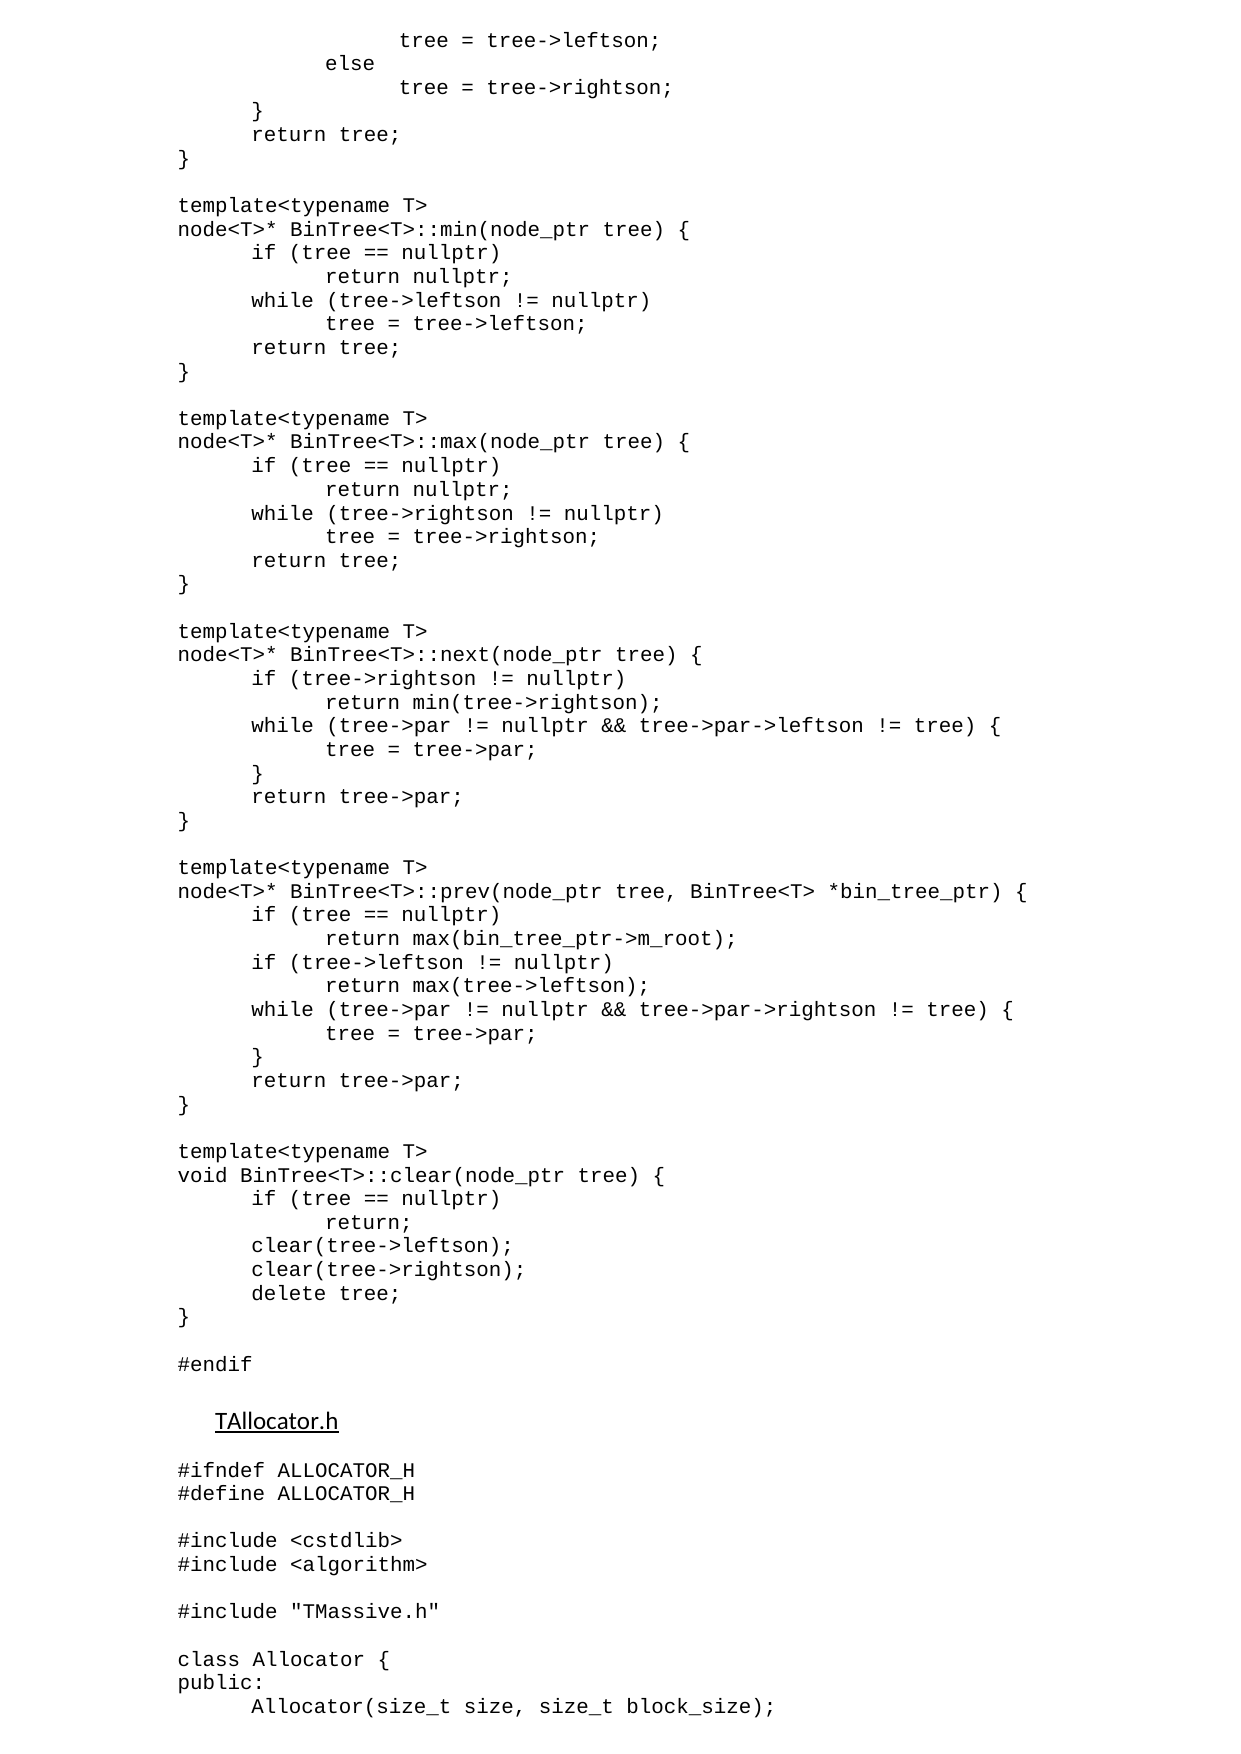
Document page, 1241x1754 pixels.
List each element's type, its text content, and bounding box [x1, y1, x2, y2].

text while (tree->par != nullptr && tree->par->leftson != tree) { [177, 715, 1152, 739]
text clear(tree->leftson); [177, 1236, 1152, 1259]
text return min(tree->rightson); [177, 692, 1152, 715]
text if (tree == nullptr) [177, 455, 1152, 479]
text tree = tree->par; [177, 1023, 1152, 1046]
text } [177, 148, 1152, 171]
text } [177, 1046, 1152, 1070]
text template<typename T> [177, 857, 1152, 881]
text return nullptr; [177, 266, 1152, 290]
text #ifndef ALLOCATOR_H [177, 1459, 1152, 1483]
text if (tree->rightson != nullptr) [177, 668, 1152, 692]
text clear(tree->rightson); [177, 1259, 1152, 1283]
text #include "TMassive.h" [177, 1601, 1152, 1625]
text return tree->par; [177, 786, 1152, 810]
text else [177, 53, 1152, 77]
text tree = tree->rightson; [177, 526, 1152, 550]
text return max(bin_tree_ptr->m_root); [177, 928, 1152, 952]
text template<typename T> [177, 621, 1152, 644]
text return max(tree->leftson); [177, 975, 1152, 999]
text if (tree == nullptr) [177, 904, 1152, 928]
text template<typename T> [177, 195, 1152, 219]
text } [177, 1094, 1152, 1117]
text while (tree->rightson != nullptr) [177, 502, 1152, 526]
text return nullptr; [177, 479, 1152, 502]
text tree = tree->par; [177, 739, 1152, 763]
text tree = tree->leftson; [177, 313, 1152, 337]
text } [177, 810, 1152, 833]
text template<typename T> [177, 1141, 1152, 1164]
text node<T>* BinTree<T>::max(node_ptr tree) { [177, 432, 1152, 455]
text #include <algorithm> [177, 1554, 1152, 1578]
text } [177, 763, 1152, 786]
text } [177, 361, 1152, 384]
text if (tree == nullptr) [177, 242, 1152, 266]
text if (tree == nullptr) [177, 1188, 1152, 1212]
text } [177, 573, 1152, 597]
text TAllocator.h [177, 1405, 1152, 1436]
text } [177, 101, 1152, 124]
text return; [177, 1212, 1152, 1236]
text delete tree; [177, 1283, 1152, 1306]
text public: [177, 1672, 1152, 1696]
text tree = tree->leftson; [177, 29, 1152, 53]
text return tree; [177, 550, 1152, 573]
text #define ALLOCATOR_H [177, 1483, 1152, 1507]
text void BinTree<T>::clear(node_ptr tree) { [177, 1164, 1152, 1188]
text #endif [177, 1354, 1152, 1377]
text node<T>* BinTree<T>::min(node_ptr tree) { [177, 219, 1152, 242]
text tree = tree->rightson; [177, 77, 1152, 101]
text template<typename T> [177, 408, 1152, 432]
text Allocator(size_t size, size_t block_size); [177, 1696, 1152, 1720]
text node<T>* BinTree<T>::next(node_ptr tree) { [177, 644, 1152, 668]
text while (tree->par != nullptr && tree->par->rightson != tree) { [177, 999, 1152, 1023]
text return tree; [177, 337, 1152, 361]
text return tree->par; [177, 1070, 1152, 1094]
text return tree; [177, 124, 1152, 148]
text while (tree->leftson != nullptr) [177, 290, 1152, 313]
text class Allocator { [177, 1649, 1152, 1672]
text if (tree->leftson != nullptr) [177, 952, 1152, 975]
text #include <cstdlib> [177, 1531, 1152, 1554]
text } [177, 1306, 1152, 1330]
text node<T>* BinTree<T>::prev(node_ptr tree, BinTree<T> *bin_tree_ptr) { [177, 881, 1152, 904]
